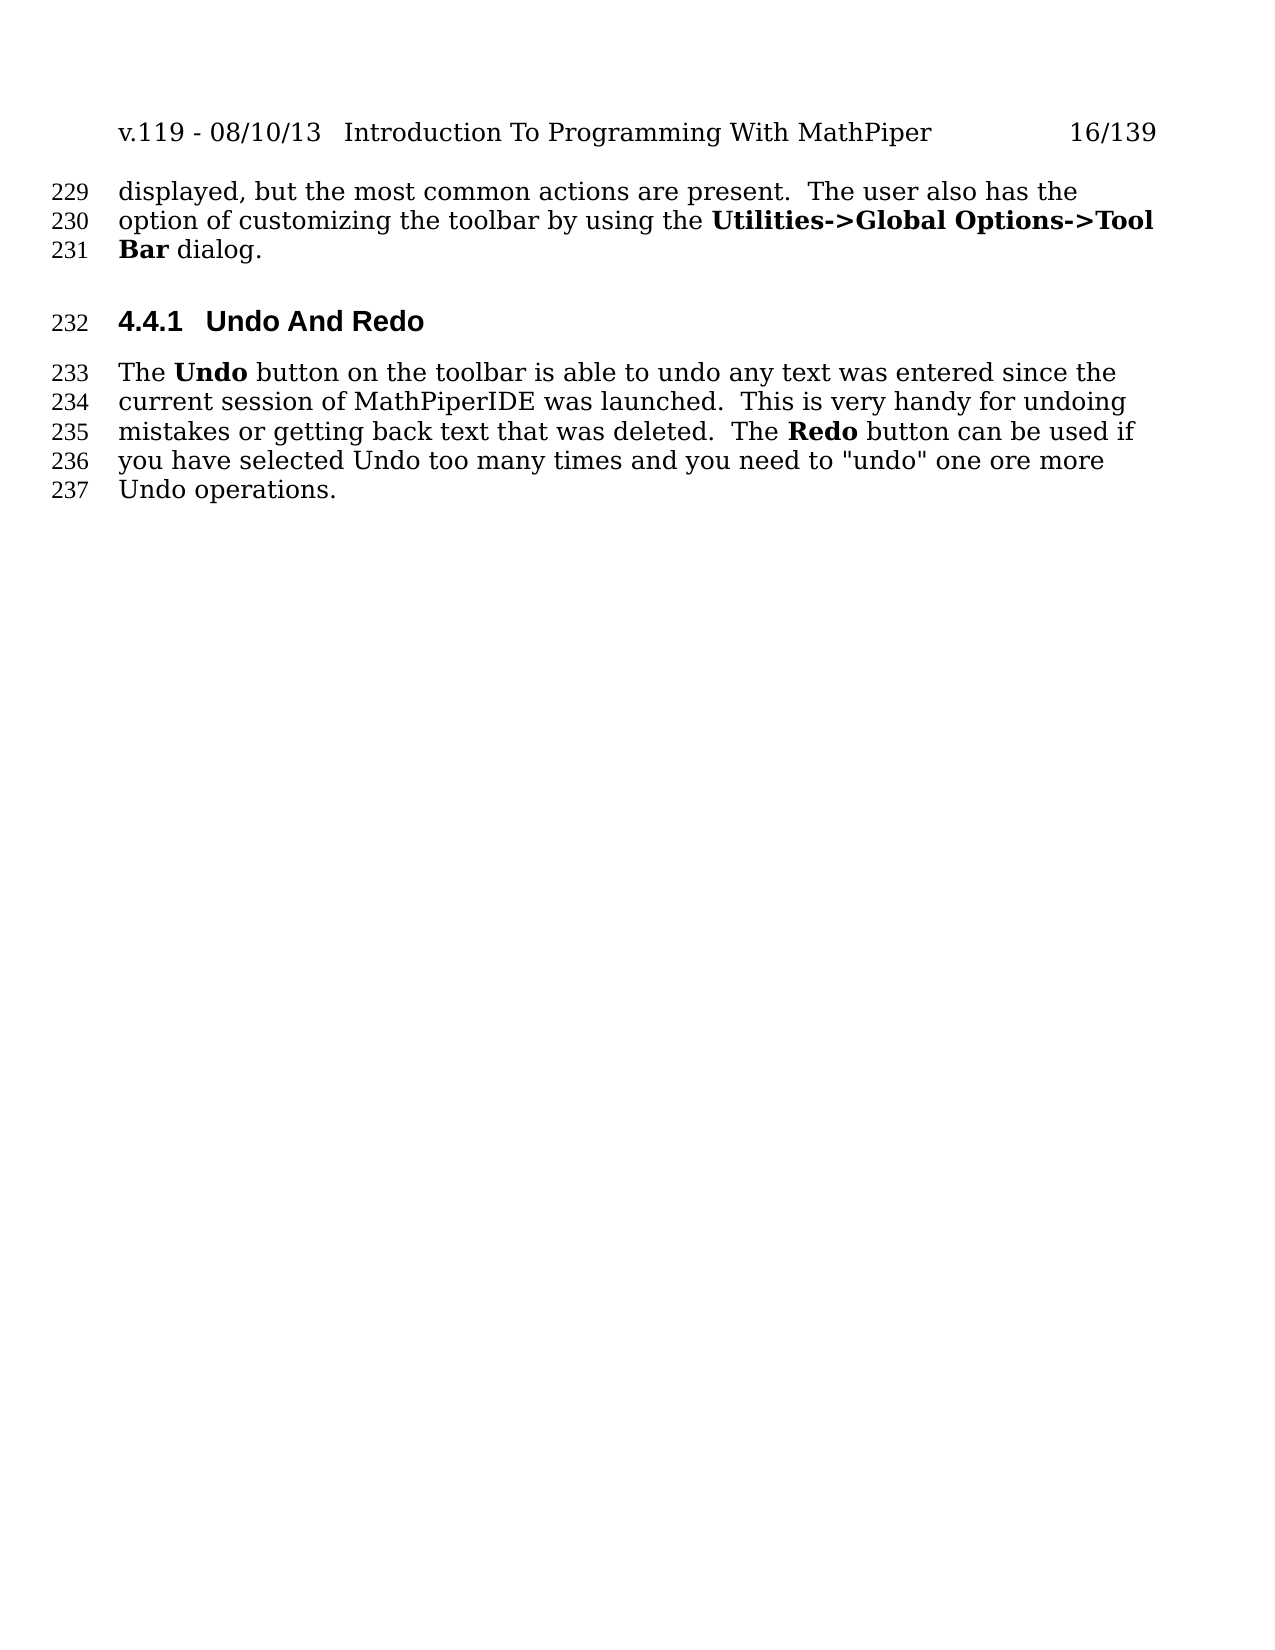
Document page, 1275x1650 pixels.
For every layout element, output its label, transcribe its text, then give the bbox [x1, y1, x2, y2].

text The Undo button on the toolbar is able to undo any text was entered since the current session of MathPiperIDE was launched. This is very handy for undoing mistakes or getting back text that was deleted. The Redo button can be used if you have selected Undo too many times and you need to "undo" one ore more Undo operations. [118, 358, 1157, 504]
text displayed, but the most common actions are present. The user also has the option of customizing the toolbar by using the Utilities->Global Options->Tool Bar dialog. [118, 177, 1157, 265]
subtitle Undo And Redo [118, 304, 1157, 337]
